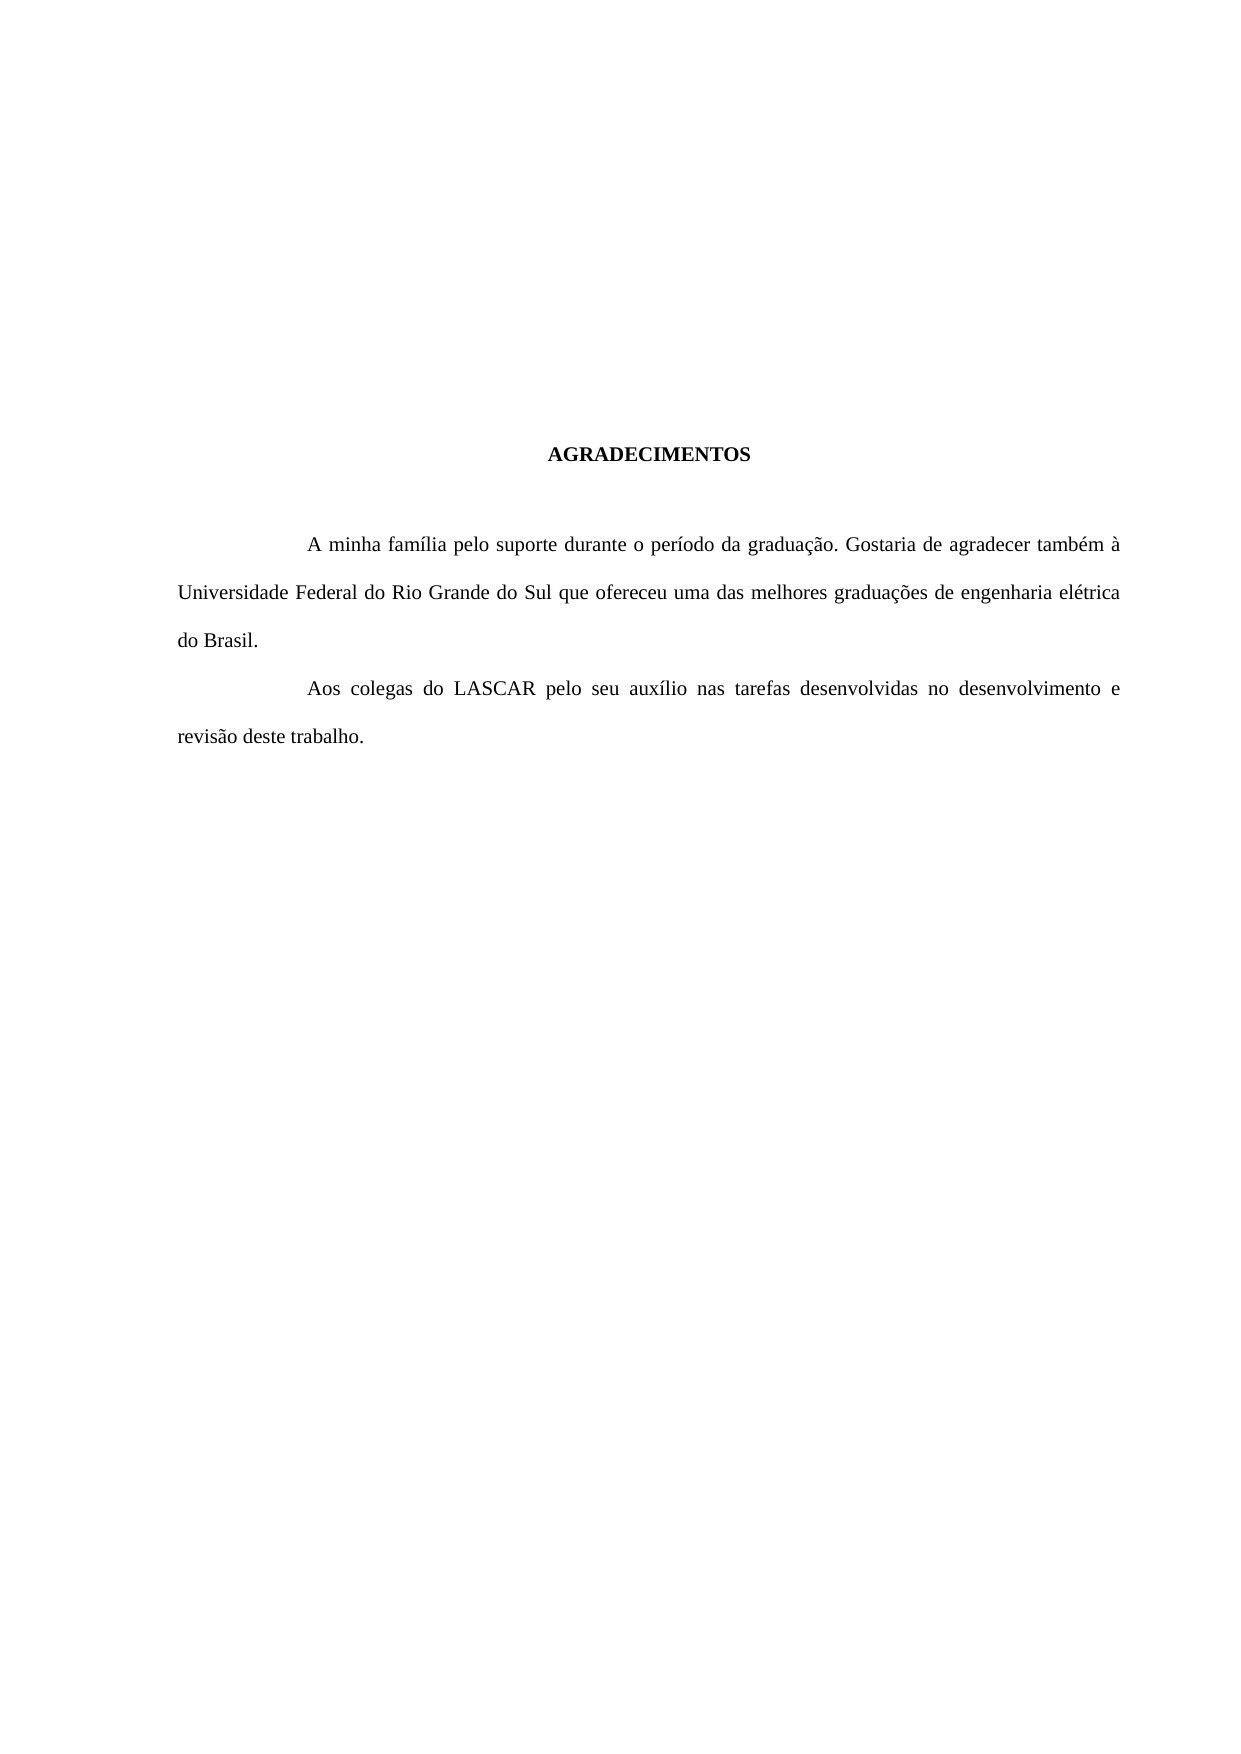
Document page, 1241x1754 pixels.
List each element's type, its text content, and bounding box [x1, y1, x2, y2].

text A minha família pelo suporte durante o período da graduação. Gostaria de agradecer também à Universidade Federal do Rio Grande do Sul que ofereceu uma das melhores graduações de engenharia elétrica do Brasil. [177, 532, 1121, 652]
text AGRADECIMENTOS [177, 442, 1121, 466]
text Aos colegas do LASCAR pelo seu auxílio nas tarefas desenvolvidas no desenvolvimento e revisão deste trabalho. [177, 676, 1121, 748]
